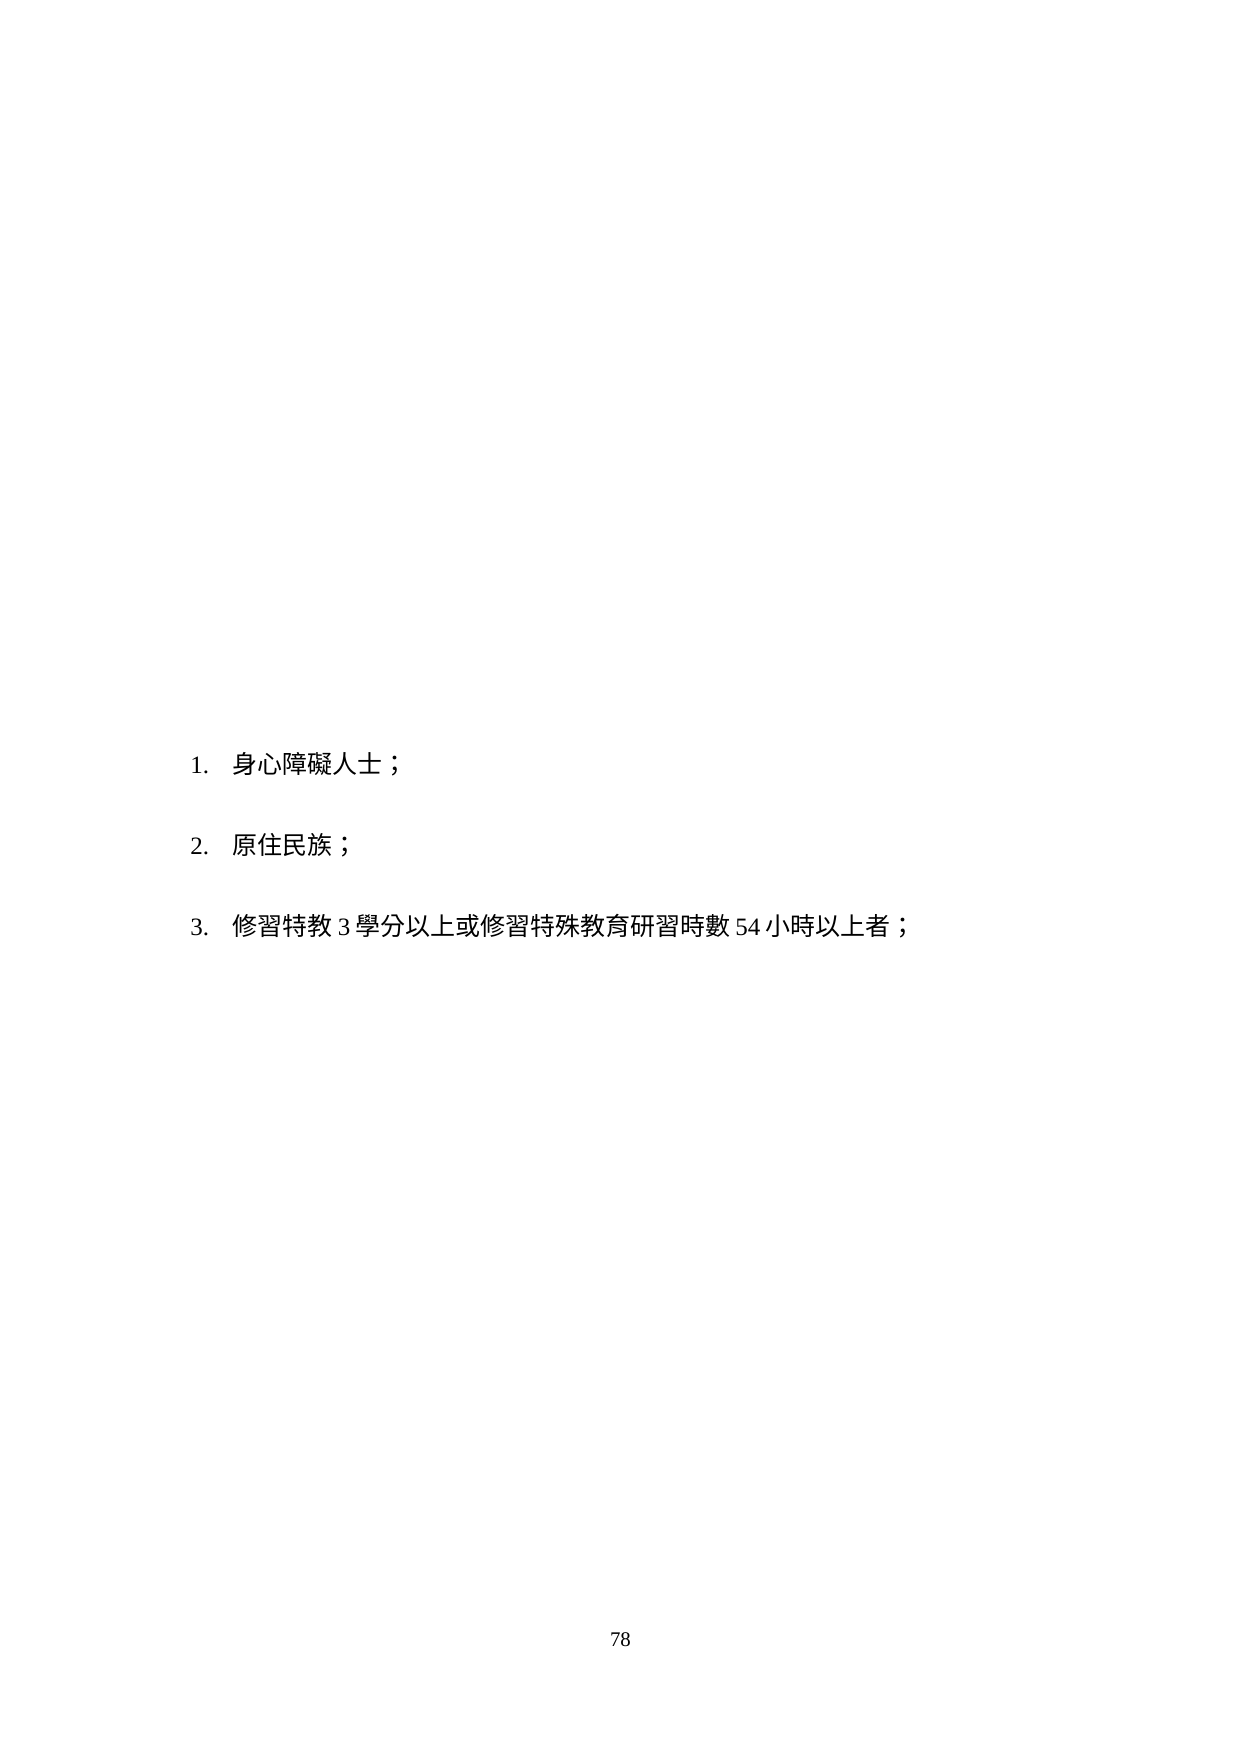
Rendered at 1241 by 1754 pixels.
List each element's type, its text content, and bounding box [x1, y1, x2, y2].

list 身心障礙人士； [190, 721, 1122, 783]
list 修習特教3學分以上或修習特殊教育研習時數54小時以上者； [190, 883, 1122, 946]
list 原住民族； [190, 802, 1122, 864]
